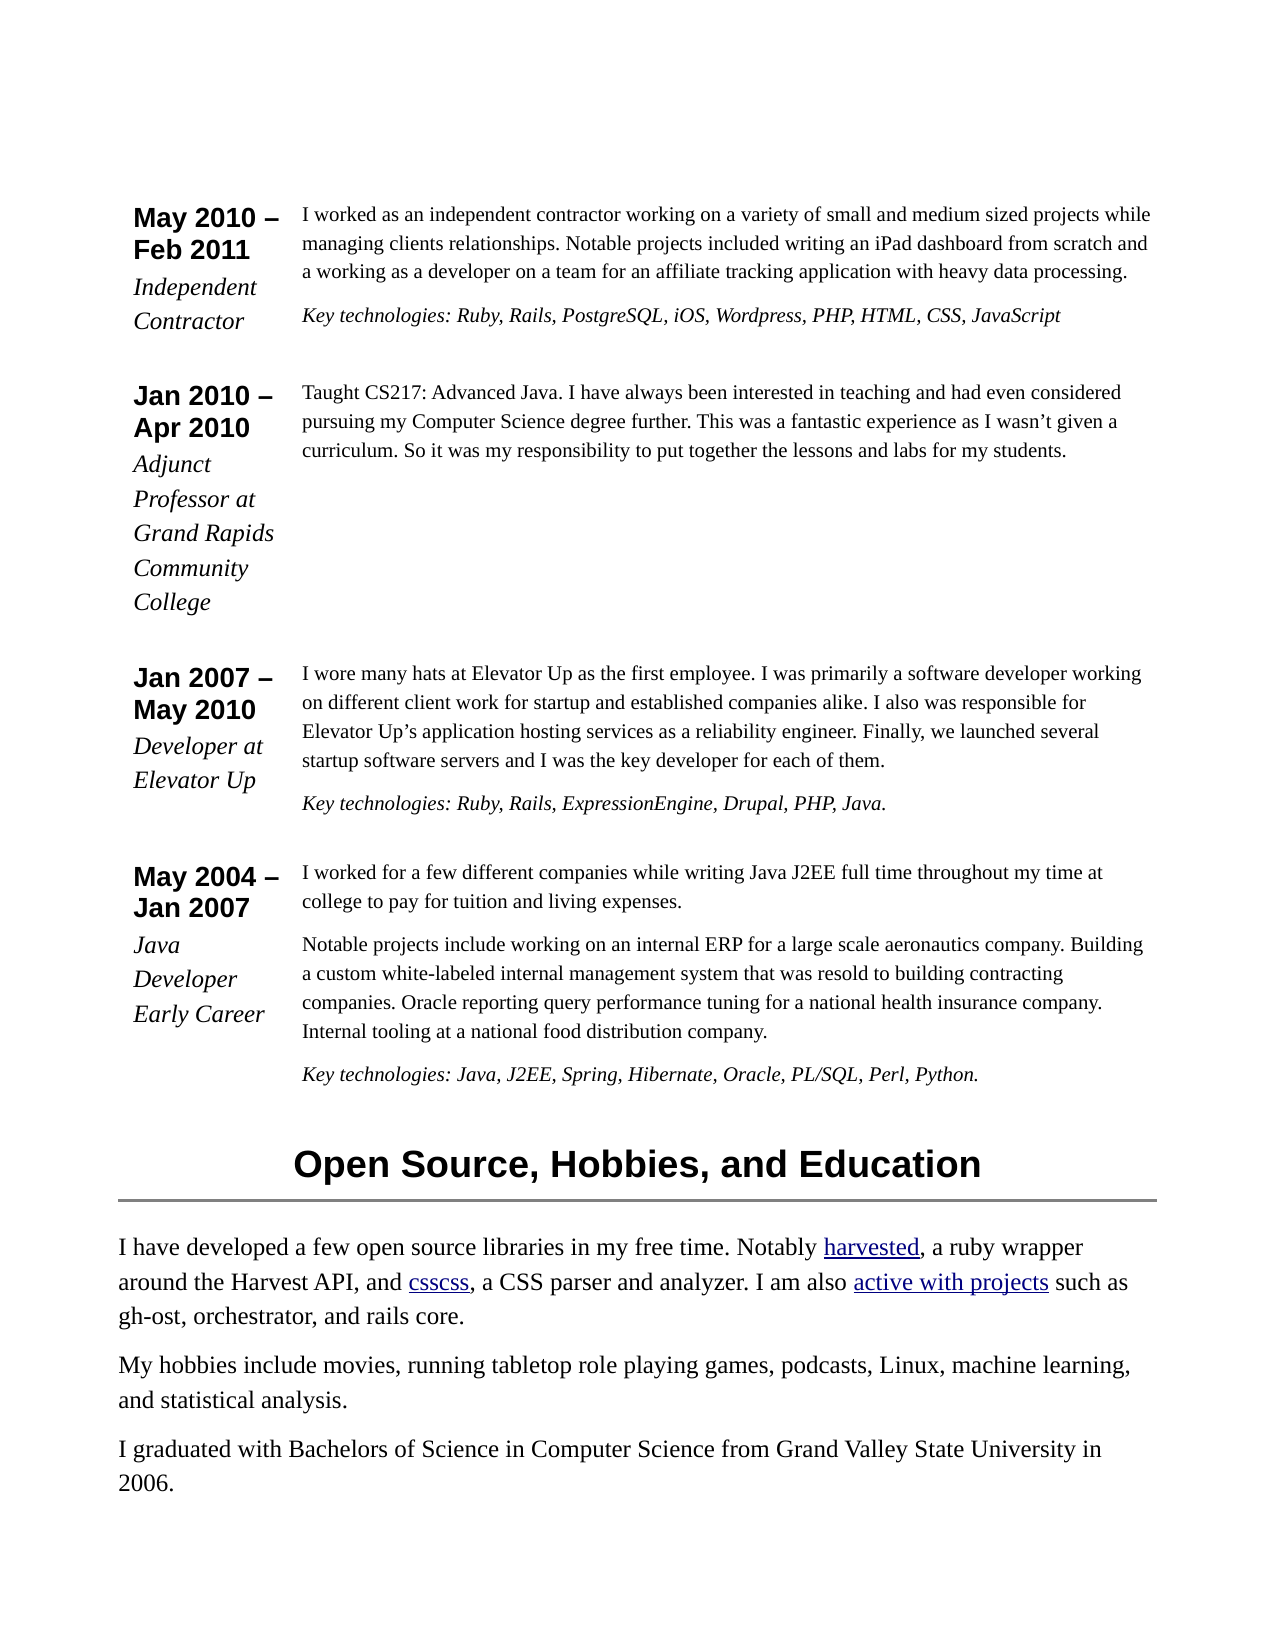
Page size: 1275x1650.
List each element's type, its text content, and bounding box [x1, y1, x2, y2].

table_cell I wore many hats at Elevator Up as the first employee. I was primarily a software developer working on different client work for startup and established companies alike. I also was responsible for Elevator Up’s application hosting services as a reliability engineer. Finally, we launched several startup software servers and I was the key developer for each of them. Key technologies: Ruby, Rails, ExpressionEngine, Drupal, PHP, Java. [287, 646, 1158, 845]
text My hobbies include movies, running tabletop role playing games, podcasts, Linux, machine learning, and statistical analysis. [118, 1351, 1157, 1414]
table_cell I worked as an independent contractor working on a variety of small and medium sized projects while managing clients relationships. Notable projects included writing an iPad dashboard from scratch and a working as a developer on a team for an affiliate tracking application with heavy data processing. Key technologies: Ruby, Rails, PostgreSQL, iOS, Wordpress, PHP, HTML, CSS, JavaScript [287, 187, 1158, 365]
table_cell [118, 118, 287, 187]
subtitle Open Source, Hobbies, and Education [118, 1141, 1157, 1185]
table_cell [287, 118, 1158, 187]
table_cell May 2010 – Feb 2011 Independent Contractor [118, 187, 287, 365]
table_cell Jan 2007 – May 2010 Developer at Elevator Up [118, 646, 287, 845]
table_cell I worked for a few different companies while writing Java J2EE full time throughout my time at college to pay for tuition and living expenses. Notable projects include working on an internal ERP for a large scale aeronautics company. Building a custom white-labeled internal management system that was resold to building contracting companies. Oracle reporting query performance tuning for a national health insurance company. Internal tooling at a national food distribution company. Key technologies: Java, J2EE, Spring, Hibernate, Oracle, PL/SQL, Perl, Python. [287, 845, 1158, 1116]
table_cell Taught CS217: Advanced Java. I have always been interested in teaching and had even considered pursuing my Computer Science degree further. This was a fantastic experience as I wasn’t given a curriculum. So it was my responsibility to put together the lessons and labs for my students. [287, 365, 1158, 646]
text I have developed a few open source libraries in my free time. Notably harvested, a ruby wrapper around the Harvest API, and csscss, a CSS parser and analyzer. I am also active with projects such as gh-ost, orchestrator, and rails core. [118, 1232, 1157, 1330]
text I graduated with Bachelors of Science in Computer Science from Grand Valley State University in 2006. [118, 1434, 1157, 1497]
table_cell May 2004 – Jan 2007 Java Developer Early Career [118, 845, 287, 1116]
table_cell Jan 2010 – Apr 2010 Adjunct Professor at Grand Rapids Community College [118, 365, 287, 646]
